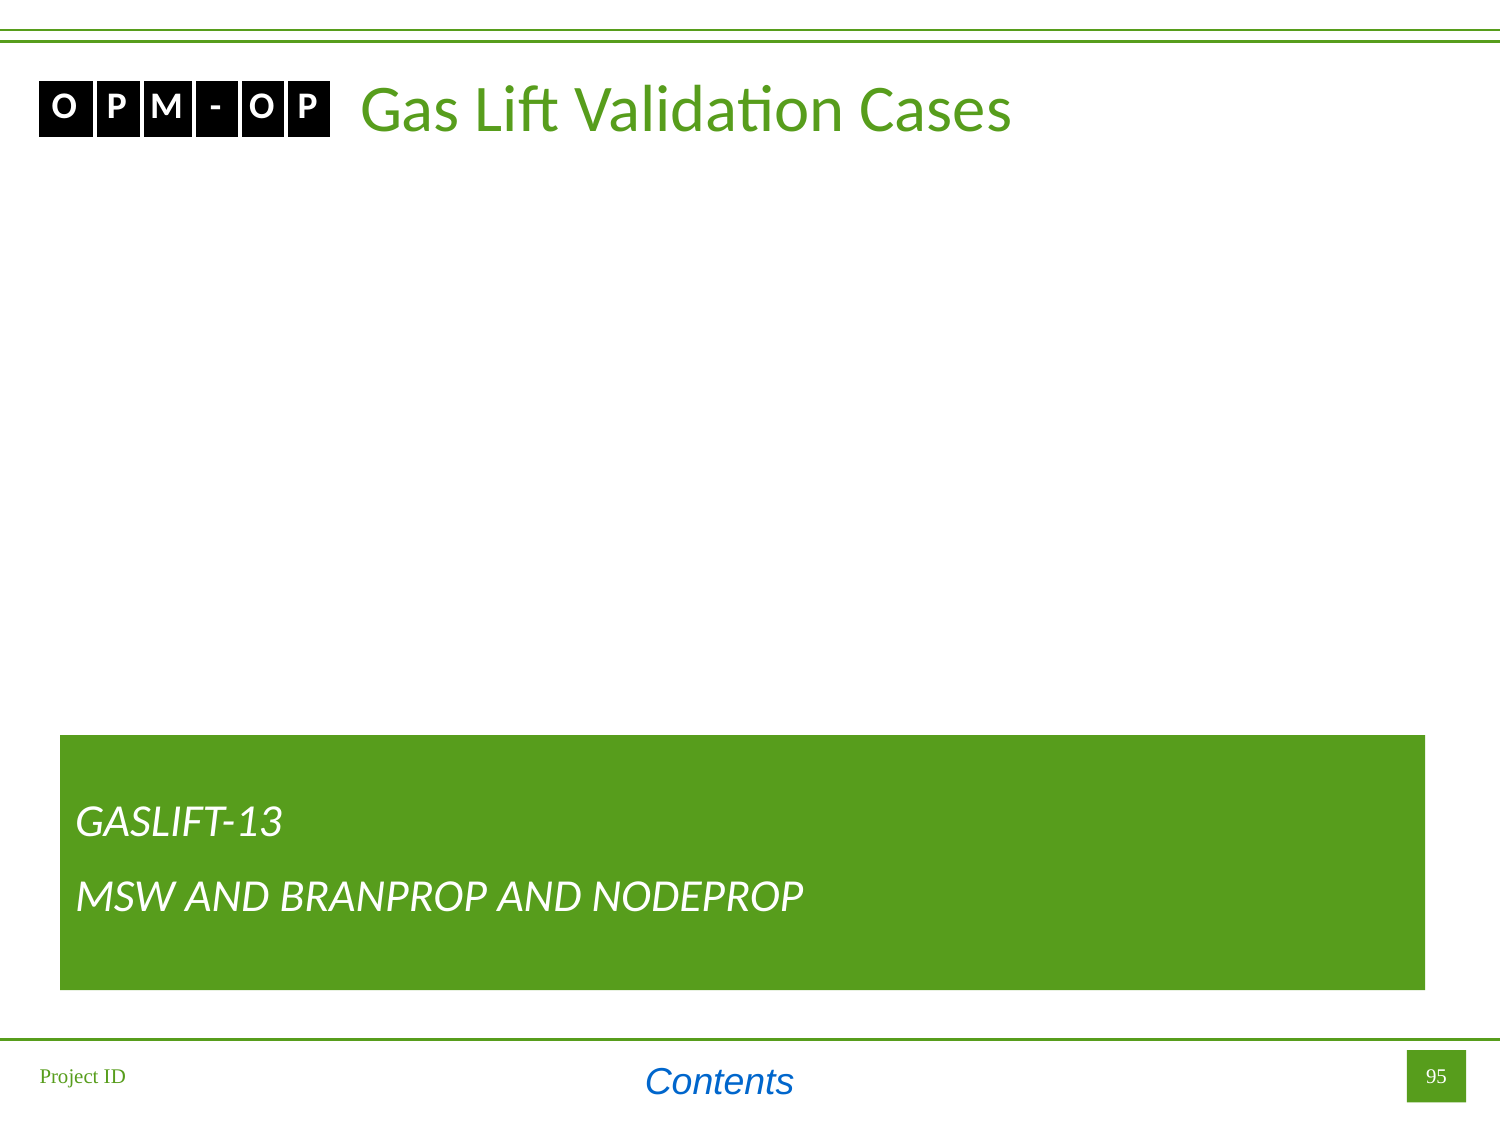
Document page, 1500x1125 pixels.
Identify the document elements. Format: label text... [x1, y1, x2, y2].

list GASLIFT-13 MSW and BRANPROP and NODEPROP [60, 735, 1426, 991]
title Gas Lift Validation Cases [360, 77, 1425, 153]
